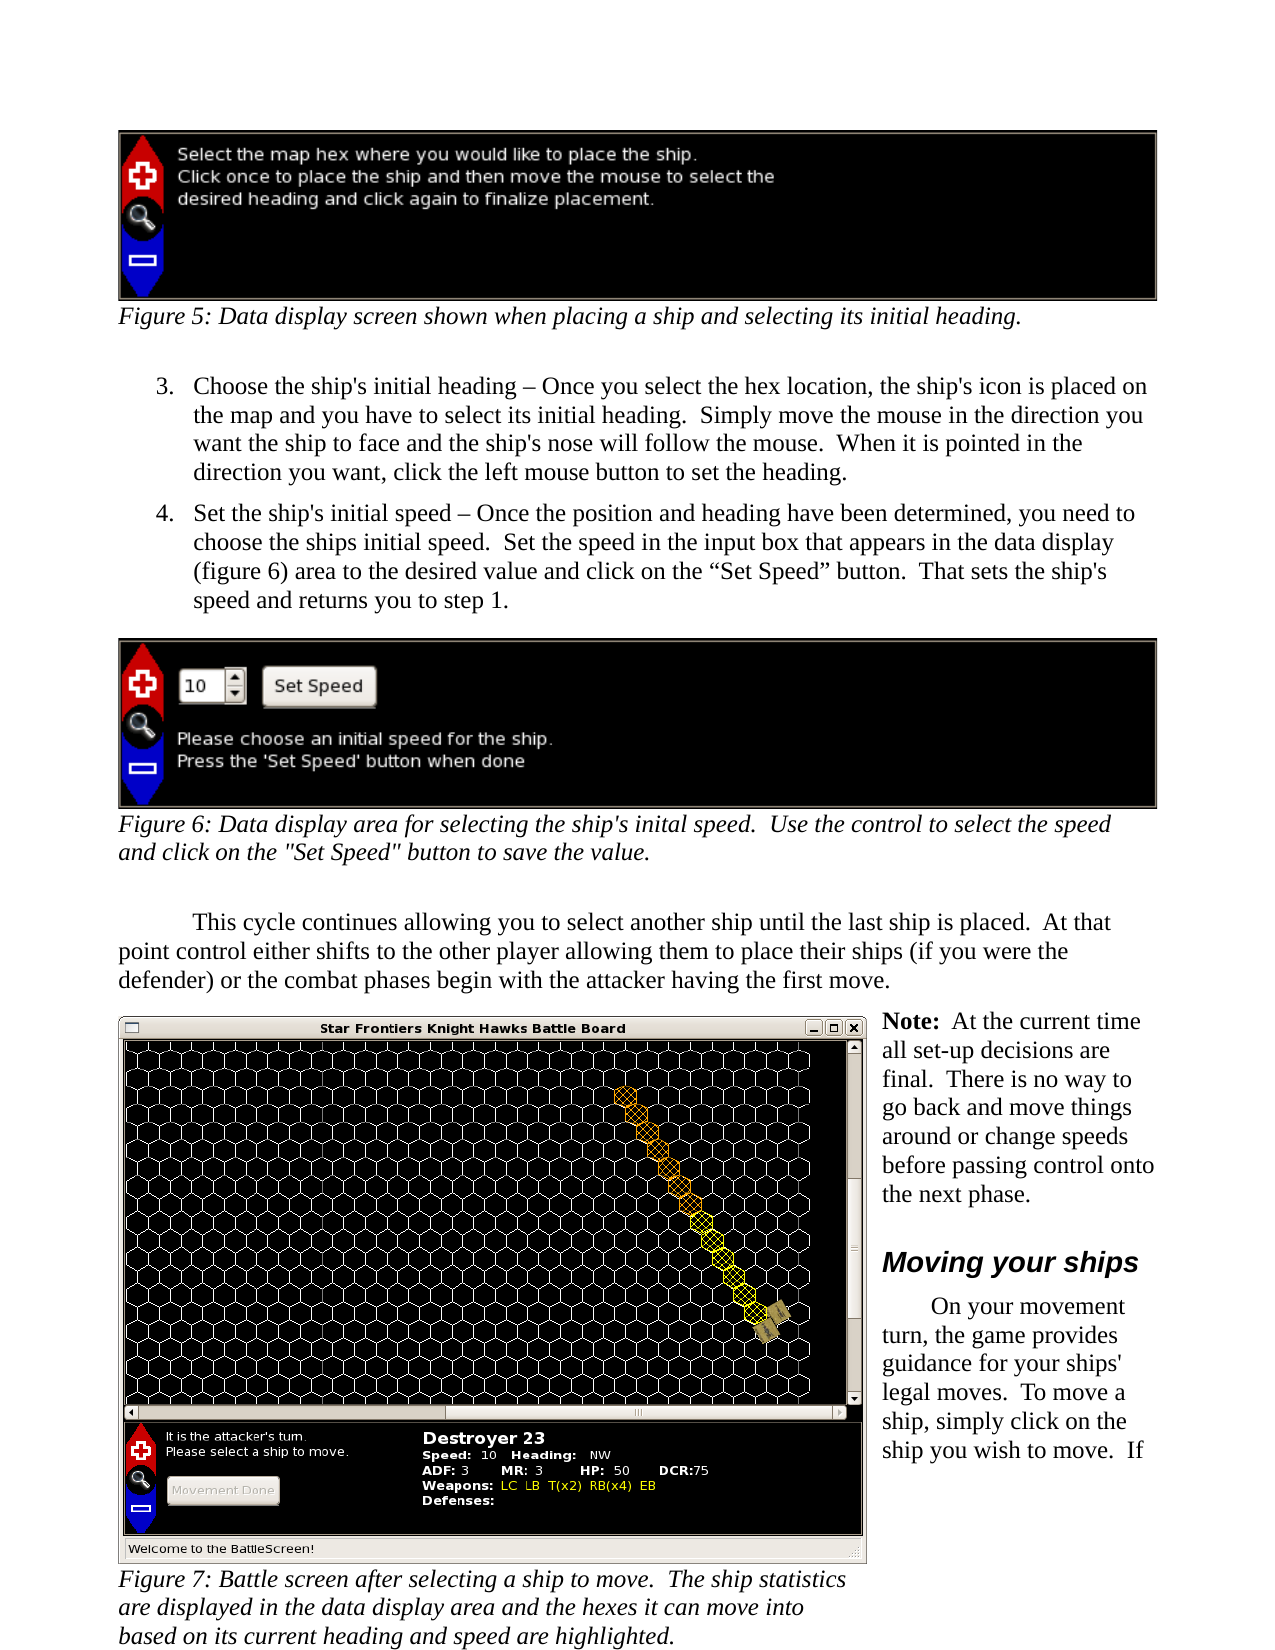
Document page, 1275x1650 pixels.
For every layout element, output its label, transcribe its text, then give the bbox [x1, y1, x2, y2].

subtitle Moving your ships [867, 1245, 1157, 1278]
picture [118, 130, 1158, 301]
text This cycle continues allowing you to select another ship until the last ship is placed. At that point control either shifts to the other player allowing them to place their ships (if you were the defender) or the combat phases begin with the attacker having the first move. [118, 907, 1157, 994]
picture [118, 638, 1158, 809]
text Figure 7: Battle screen after selecting a ship to move. The ship statistics are displayed in the data display area and the hexes it can move into based on its current heading and speed are highlighted. [118, 1564, 867, 1650]
text Figure 6: Data display area for selecting the ship's inital speed. Use the control to select the speed and click on the "Set Speed" button to save the value. [118, 809, 1157, 866]
list Figure 5: Data display screen shown when placing a ship and selecting its initial heading. [118, 301, 1157, 330]
text On your movement turn, the game provides guidance for your ships' legal moves. To move a ship, simply click on the ship you wish to move. If [867, 1291, 1157, 1463]
list Set the ship's initial speed – Once the position and heading have been determined, you need to choose the ships initial speed. Set the speed in the input box that appears in the data display (figure 6) area to the desired value and click on the “Set Speed” button. That sets the ship's speed and returns you to step 1. [156, 498, 1157, 613]
picture [118, 1016, 867, 1564]
list Choose the ship's initial heading – Once you select the hex location, the ship's icon is placed on the map and you have to select its initial heading. Simply move the mouse in the direction you want the ship to face and the ship's nose will follow the mouse. When it is pointed in the direction you want, click the left mouse button to set the heading. [156, 371, 1157, 486]
text Note: At the current time all set-up decisions are final. There is no way to go back and move things around or change speeds before passing control onto the next phase. [867, 1006, 1157, 1207]
